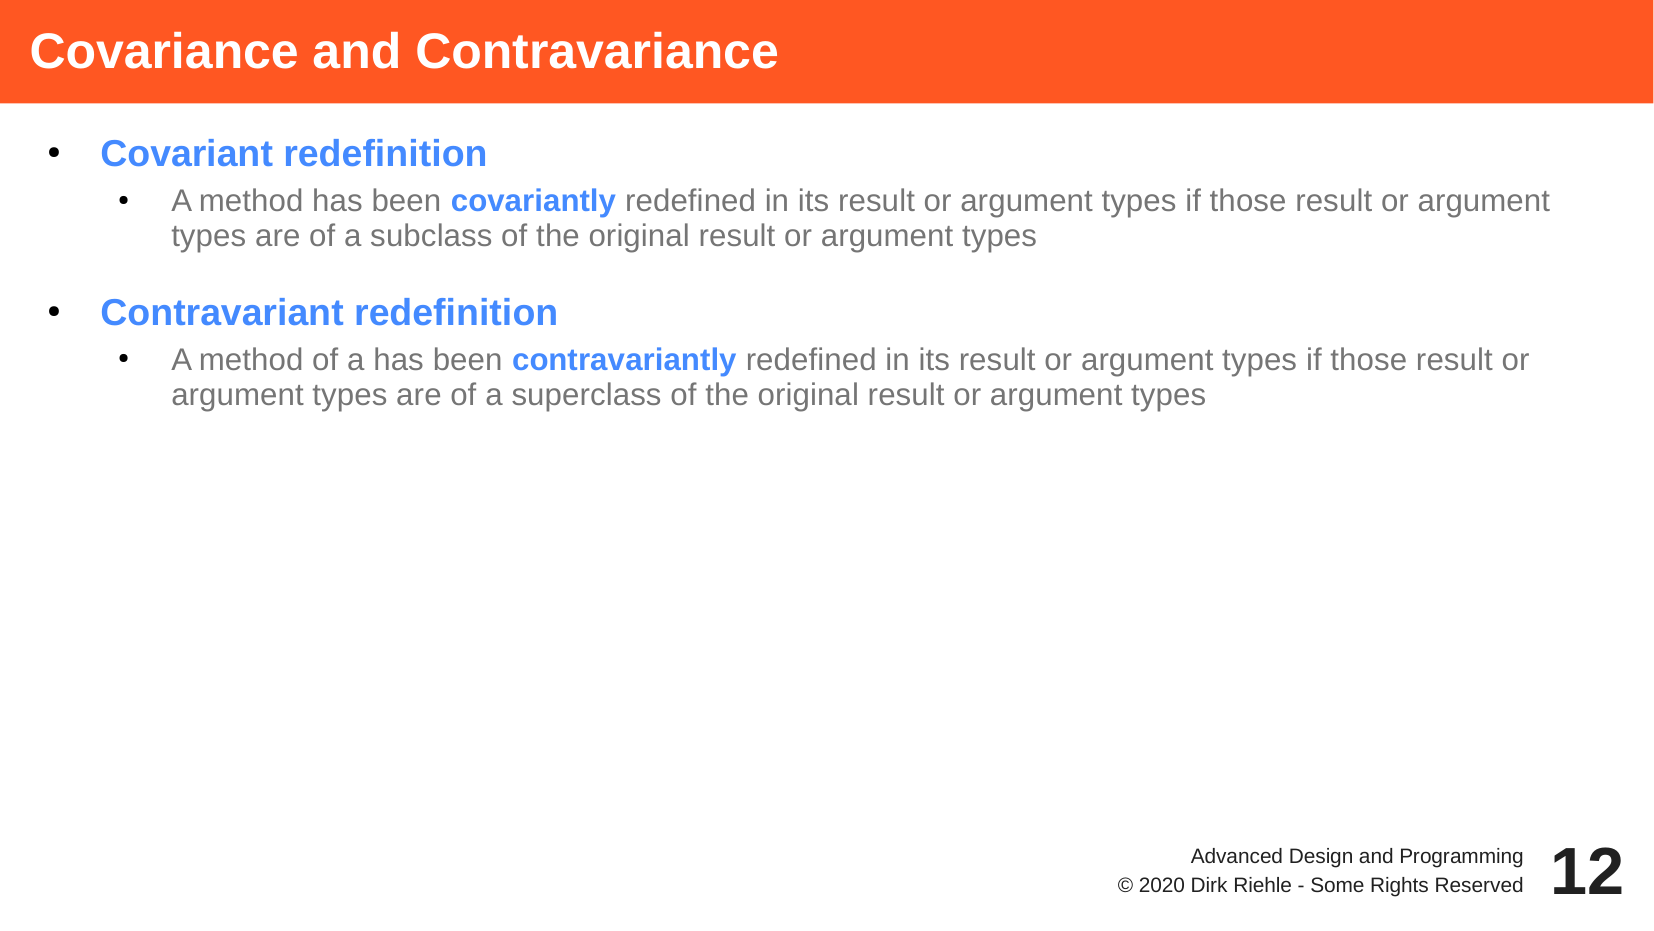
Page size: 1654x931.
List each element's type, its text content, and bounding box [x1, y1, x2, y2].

list Covariant redefinition A method has been covariantly redefined in its result or argument types if those result or argument types are of a subclass of the original result or argument types Contravariant redefinition A method of a has been contravariantly redefined in its result or argument types if those result or argument types are of a superclass of the original result or argument types [29, 132, 1625, 813]
title Covariance and Contravariance [0, 0, 1654, 104]
